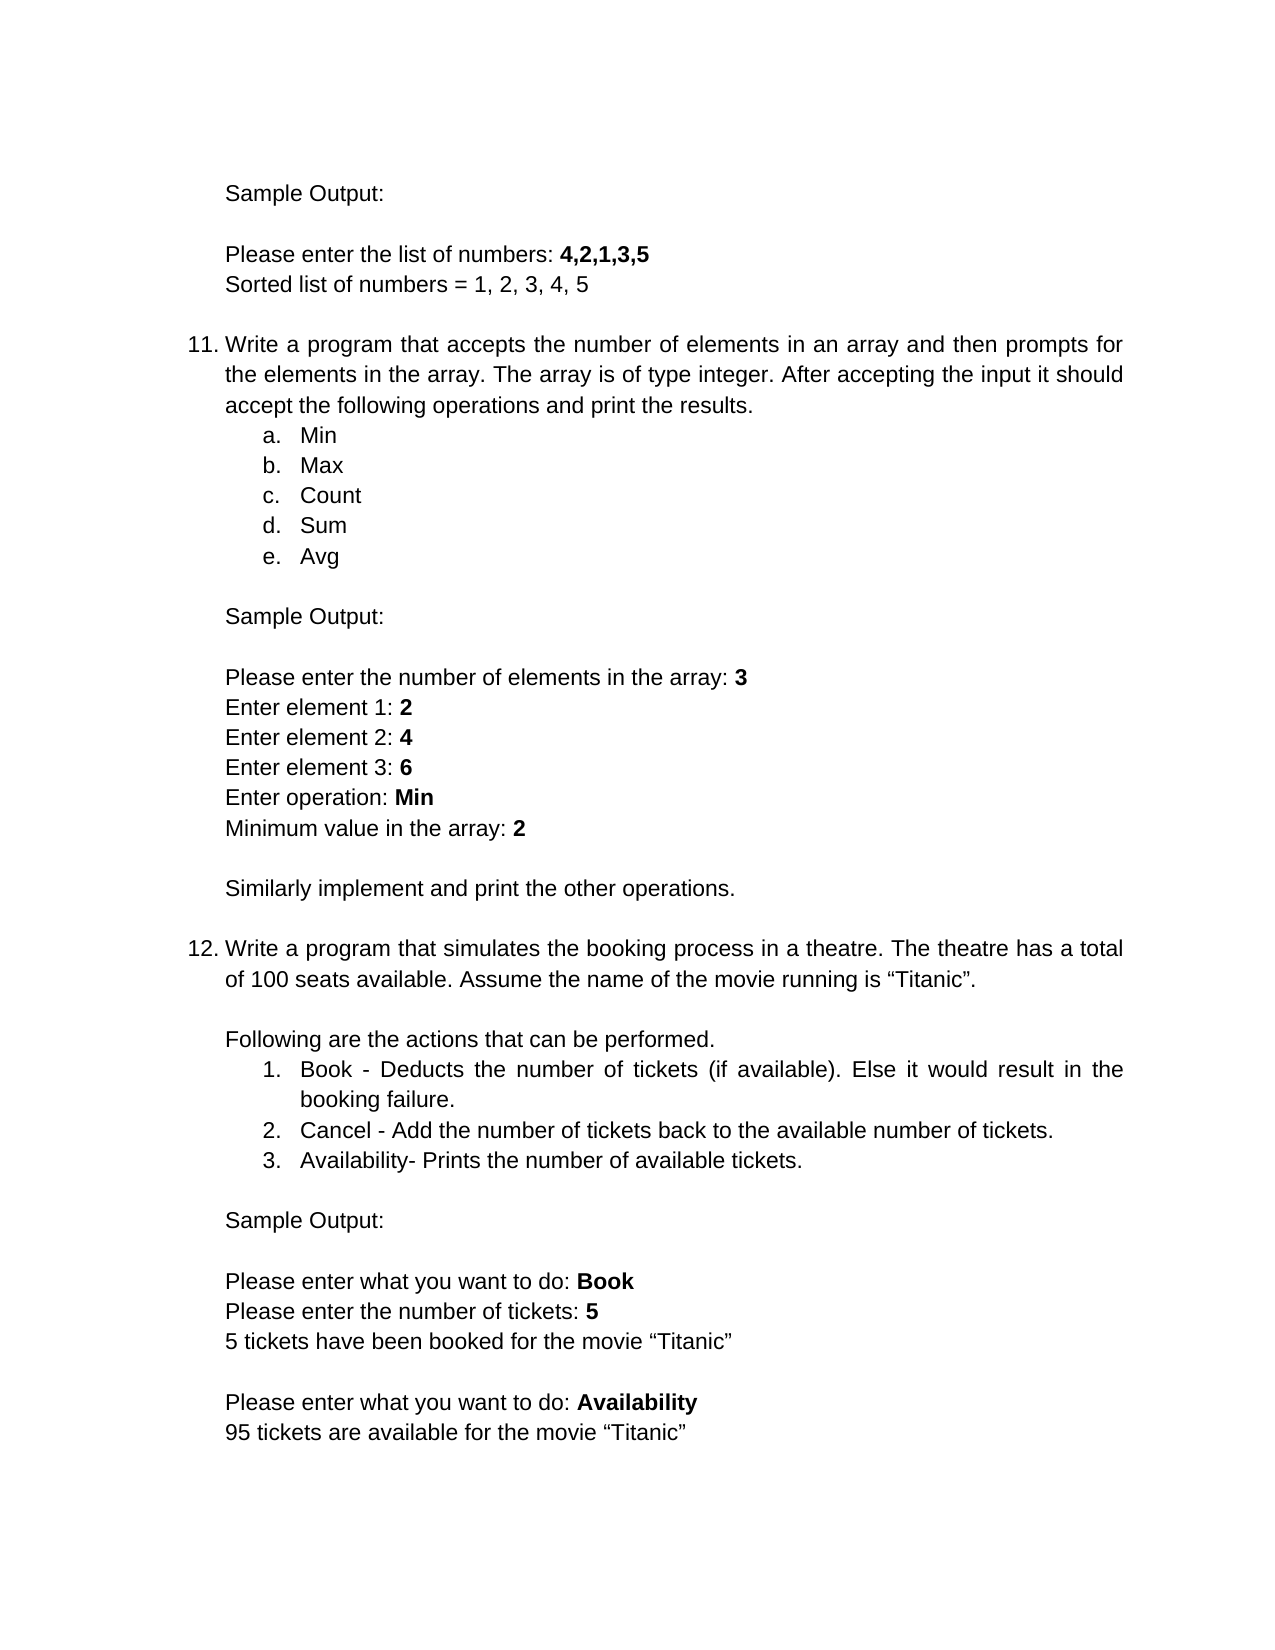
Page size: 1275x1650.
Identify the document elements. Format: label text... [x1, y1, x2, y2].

text Please enter what you want to do: Book [150, 1268, 1125, 1294]
list Write a program that simulates the booking process in a theatre. The theatre has a total of 100 seats available. Assume the name of the movie running is “Titanic”. [187, 935, 1125, 992]
text Enter operation: Min [150, 784, 1125, 811]
list Count [262, 482, 1125, 509]
text Sorted list of numbers = 1, 2, 3, 4, 5 [150, 271, 1125, 297]
list Max [262, 452, 1125, 478]
text Sample Output: [150, 603, 1125, 629]
text Enter element 3: 6 [150, 754, 1125, 781]
text Please enter the number of tickets: 5 [150, 1298, 1125, 1324]
text Following are the actions that can be performed. [150, 1026, 1125, 1052]
list Sum [262, 512, 1125, 539]
text Please enter the number of elements in the array: 3 [150, 663, 1125, 690]
text 5 tickets have been booked for the movie “Titanic” [150, 1328, 1125, 1354]
text Please enter the list of numbers: 4,2,1,3,5 [150, 241, 1125, 267]
list Availability- Prints the number of available tickets. [262, 1147, 1125, 1173]
text Enter element 1: 2 [150, 694, 1125, 720]
list Write a program that accepts the number of elements in an array and then prompts for the elements in the array. The array is of type integer. After accepting the input it should accept the following operations and print the results. [187, 331, 1125, 418]
list Book - Deducts the number of tickets (if available). Else it would result in the booking failure. [262, 1056, 1125, 1113]
text Sample Output: [150, 180, 1125, 207]
text Sample Output: [150, 1207, 1125, 1234]
text Similarly implement and print the other operations. [150, 875, 1125, 901]
text 95 tickets are available for the movie “Titanic” [150, 1419, 1125, 1445]
text Enter element 2: 4 [150, 724, 1125, 750]
list Cancel - Add the number of tickets back to the available number of tickets. [262, 1117, 1125, 1143]
text Minimum value in the array: 2 [150, 814, 1125, 841]
list Avg [262, 543, 1125, 569]
list Min [262, 422, 1125, 448]
text Please enter what you want to do: Availability [150, 1388, 1125, 1415]
